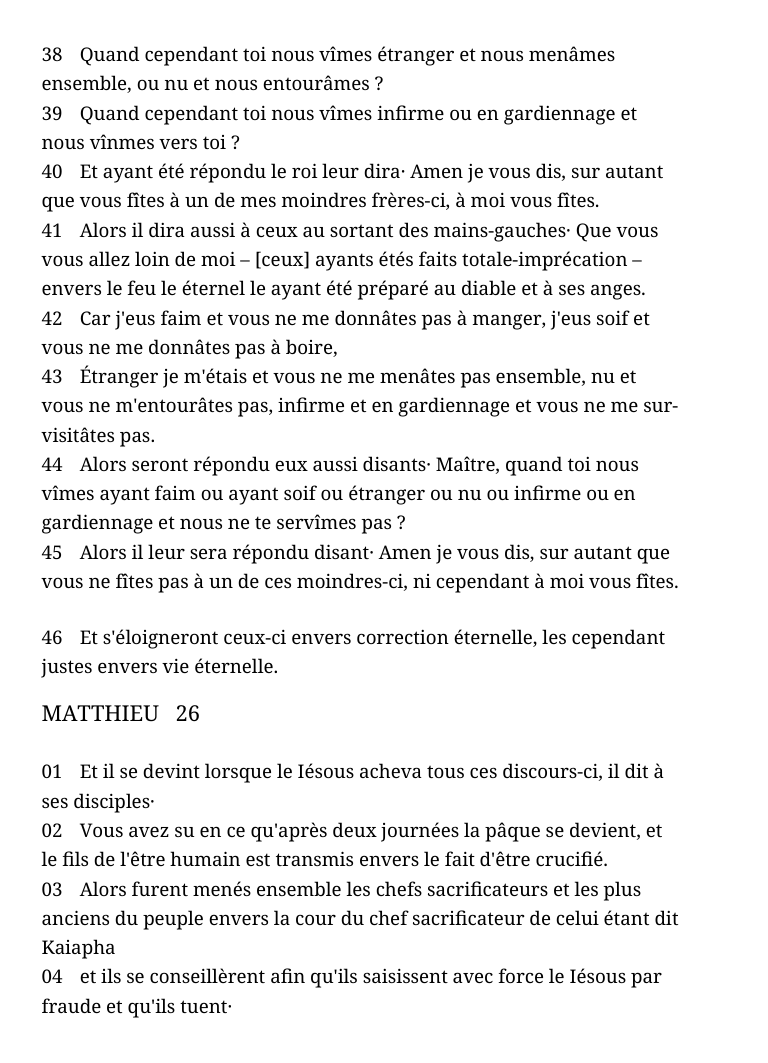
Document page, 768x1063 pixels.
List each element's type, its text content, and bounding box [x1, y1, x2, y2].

text MATTHIEU 26 [41, 697, 679, 727]
text 01 Et il se devint lorsque le Iésous acheva tous ces discours-ci, il dit à ses disciples· 02 Vous avez su en ce qu'après deux journées la pâque se devient, et le fils de l'être humain est transmis envers le fait d'être crucifié. 03 Alors furent menés ensemble les chefs sacrificateurs et les plus anciens du peuple envers la cour du chef sacrificateur de celui étant dit Kaiapha 04 et ils se conseillèrent afin qu'ils saisissent avec force le Iésous par fraude et qu'ils tuent· [41, 732, 679, 1018]
text 38 Quand cependant toi nous vîmes étranger et nous menâmes ensemble, ou nu et nous entourâmes ? 39 Quand cependant toi nous vîmes infirme ou en gardiennage et nous vînmes vers toi ? 40 Et ayant été répondu le roi leur dira· Amen je vous dis, sur autant que vous fîtes à un de mes moindres frères-ci, à moi vous fîtes. 41 Alors il dira aussi à ceux au sortant des mains-gauches· Que vous vous allez loin de moi – [ceux] ayants étés faits totale-imprécation – envers le feu le éternel le ayant été préparé au diable et à ses anges. 42 Car j'eus faim et vous ne me donnâtes pas à manger, j'eus soif et vous ne me donnâtes pas à boire, 43 Étranger je m'étais et vous ne me menâtes pas ensemble, nu et vous ne m'entourâtes pas, infirme et en gardiennage et vous ne me sur-visitâtes pas. 44 Alors seront répondu eux aussi disants· Maître, quand toi nous vîmes ayant faim ou ayant soif ou étranger ou nu ou infirme ou en gardiennage et nous ne te servîmes pas ? 45 Alors il leur sera répondu disant· Amen je vous dis, sur autant que vous ne fîtes pas à un de ces moindres-ci, ni cependant à moi vous fîtes. 46 Et s'éloigneront ceux-ci envers correction éternelle, les cependant justes envers vie éternelle. [41, 41, 679, 679]
